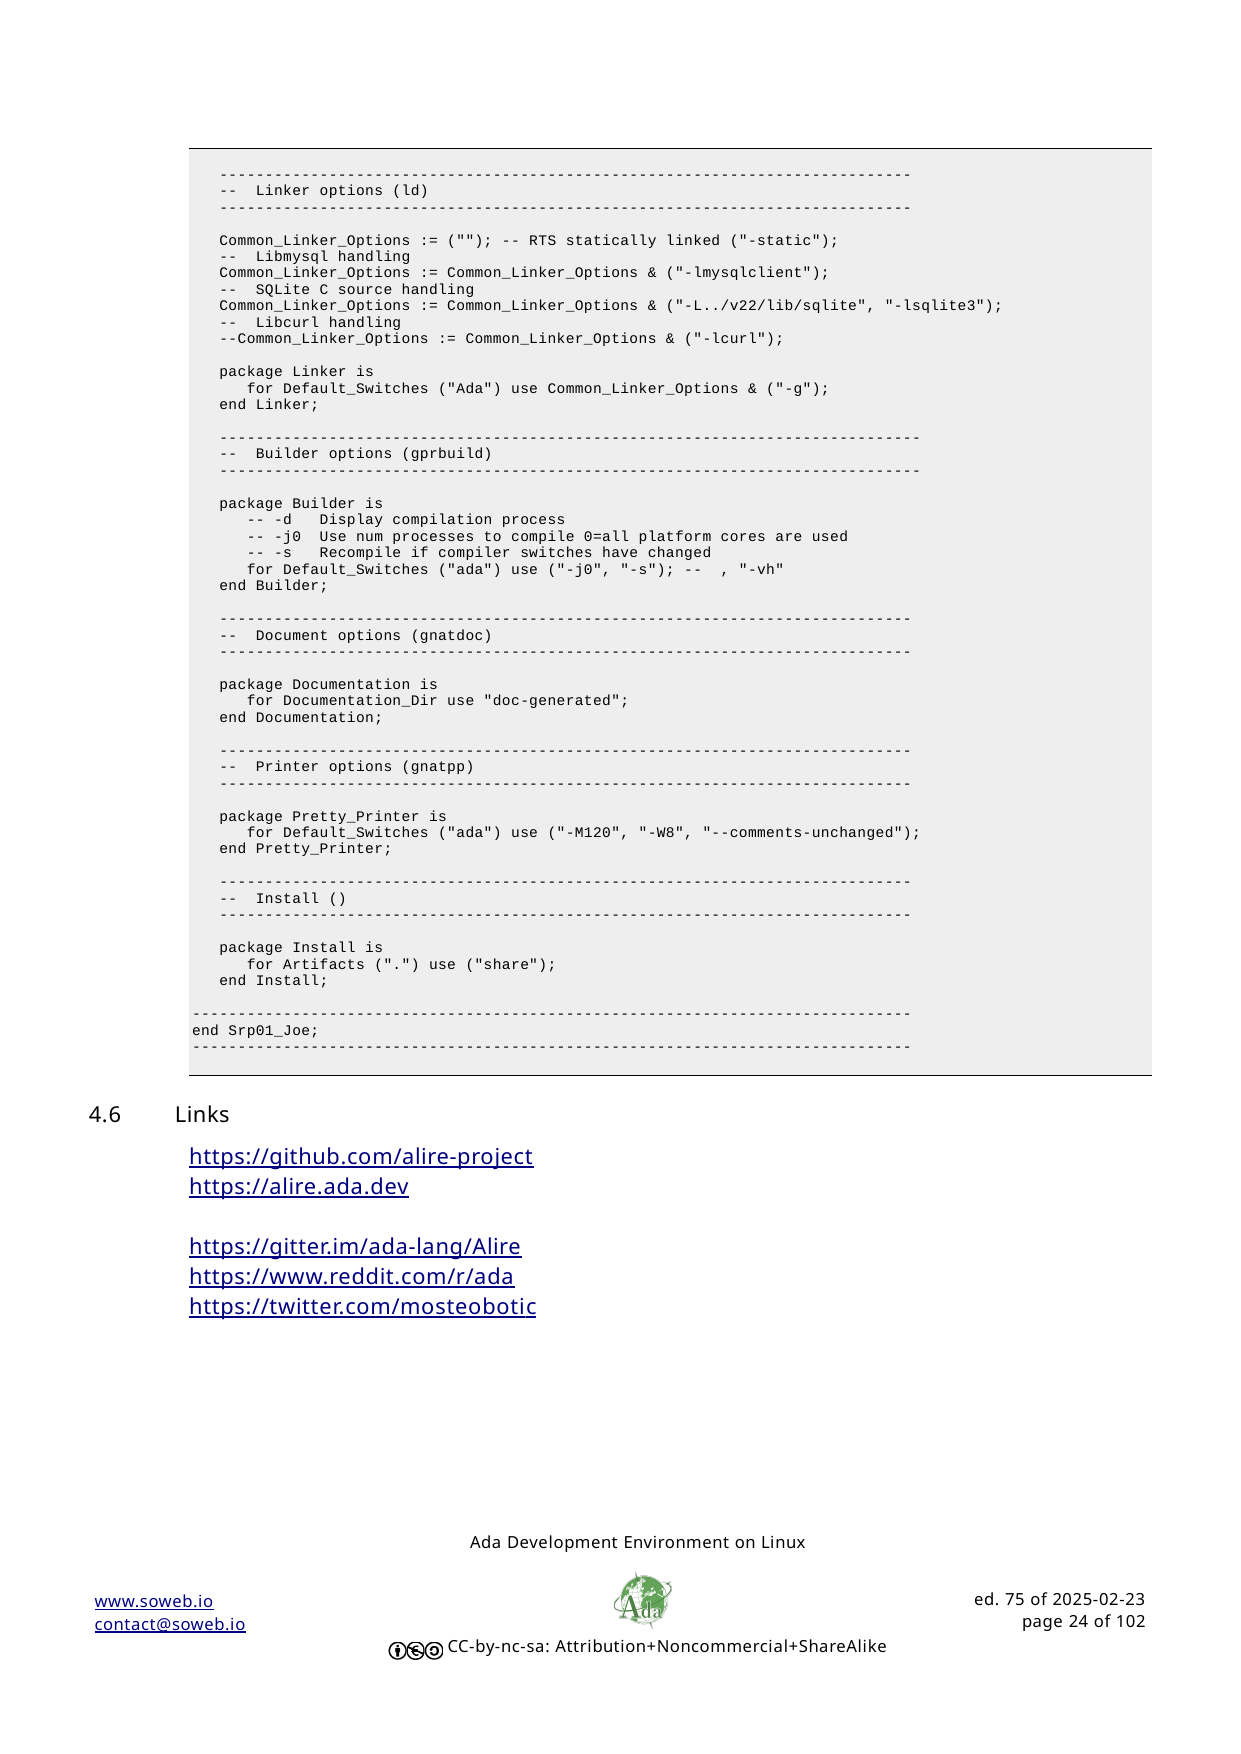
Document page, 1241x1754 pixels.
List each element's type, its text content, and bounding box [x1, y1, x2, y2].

list end Linker; [189, 394, 1152, 411]
list -- -s Recompile if compiler switches have changed [189, 543, 1152, 559]
text https://github.com/alire-project [189, 1141, 1152, 1171]
list Common_Linker_Options := Common_Linker_Options & ("-lmysqlclient"); [189, 263, 1152, 279]
list ---------------------------------------------------------------------------- [189, 773, 1152, 789]
list -- Builder options (gprbuild) [189, 444, 1152, 460]
list for Default_Switches ("ada") use ("-M120", "-W8", "--comments-unchanged"); [189, 822, 1152, 839]
list end Documentation; [189, 707, 1152, 724]
picture [613, 1571, 672, 1630]
list end Pretty_Printer; [189, 839, 1152, 855]
list ---------------------------------------------------------------------------- [189, 197, 1152, 213]
list package Documentation is [189, 674, 1152, 691]
list ----------------------------------------------------------------------------- [189, 460, 1152, 477]
list Common_Linker_Options := (""); -- RTS statically linked ("-static"); [189, 230, 1152, 246]
list for Documentation_Dir use "doc-generated"; [189, 691, 1152, 707]
list -- Linker options (ld) [189, 181, 1152, 197]
list ------------------------------------------------------------------------------- [189, 1036, 1152, 1075]
list ------------------------------------------------------------------------------- [189, 1003, 1152, 1020]
list ---------------------------------------------------------------------------- [189, 608, 1152, 625]
text https://gitter.im/ada-lang/Alire [189, 1231, 1152, 1261]
text https://twitter.com/mosteobotic [189, 1291, 1152, 1321]
list ---------------------------------------------------------------------------- [189, 641, 1152, 658]
list -- Printer options (gnatpp) [189, 757, 1152, 773]
list -- -j0 Use num processes to compile 0=all platform cores are used [189, 526, 1152, 543]
list end Install; [189, 971, 1152, 987]
list package Linker is [189, 362, 1152, 378]
list ----------------------------------------------------------------------------- [189, 427, 1152, 444]
list --Common_Linker_Options := Common_Linker_Options & ("-lcurl"); [189, 329, 1152, 345]
list -- Libmysql handling [189, 246, 1152, 263]
list -- SQLite C source handling [189, 279, 1152, 296]
list ---------------------------------------------------------------------------- [189, 872, 1152, 888]
picture [388, 1642, 443, 1660]
list for Default_Switches ("ada") use ("-j0", "-s"); -- , "-vh" [189, 559, 1152, 576]
list end Srp01_Joe; [189, 1020, 1152, 1036]
list -- -d Display compilation process [189, 510, 1152, 526]
list for Artifacts (".") use ("share"); [189, 954, 1152, 971]
list package Install is [189, 938, 1152, 954]
list end Builder; [189, 576, 1152, 592]
list ---------------------------------------------------------------------------- [189, 740, 1152, 757]
list for Default_Switches ("Ada") use Common_Linker_Options & ("-g"); [189, 378, 1152, 394]
text https://alire.ada.dev [189, 1171, 1152, 1201]
list package Builder is [189, 493, 1152, 510]
list ---------------------------------------------------------------------------- [189, 905, 1152, 921]
subtitle Links [88, 1099, 1152, 1129]
list -- Document options (gnatdoc) [189, 625, 1152, 641]
text https://www.reddit.com/r/ada [189, 1261, 1152, 1291]
list -- Install () [189, 888, 1152, 905]
list ---------------------------------------------------------------------------- [189, 164, 1152, 181]
list -- Libcurl handling [189, 312, 1152, 329]
list package Pretty_Printer is [189, 806, 1152, 822]
list Common_Linker_Options := Common_Linker_Options & ("-L../v22/lib/sqlite", "-lsqlite3"); [189, 296, 1152, 312]
